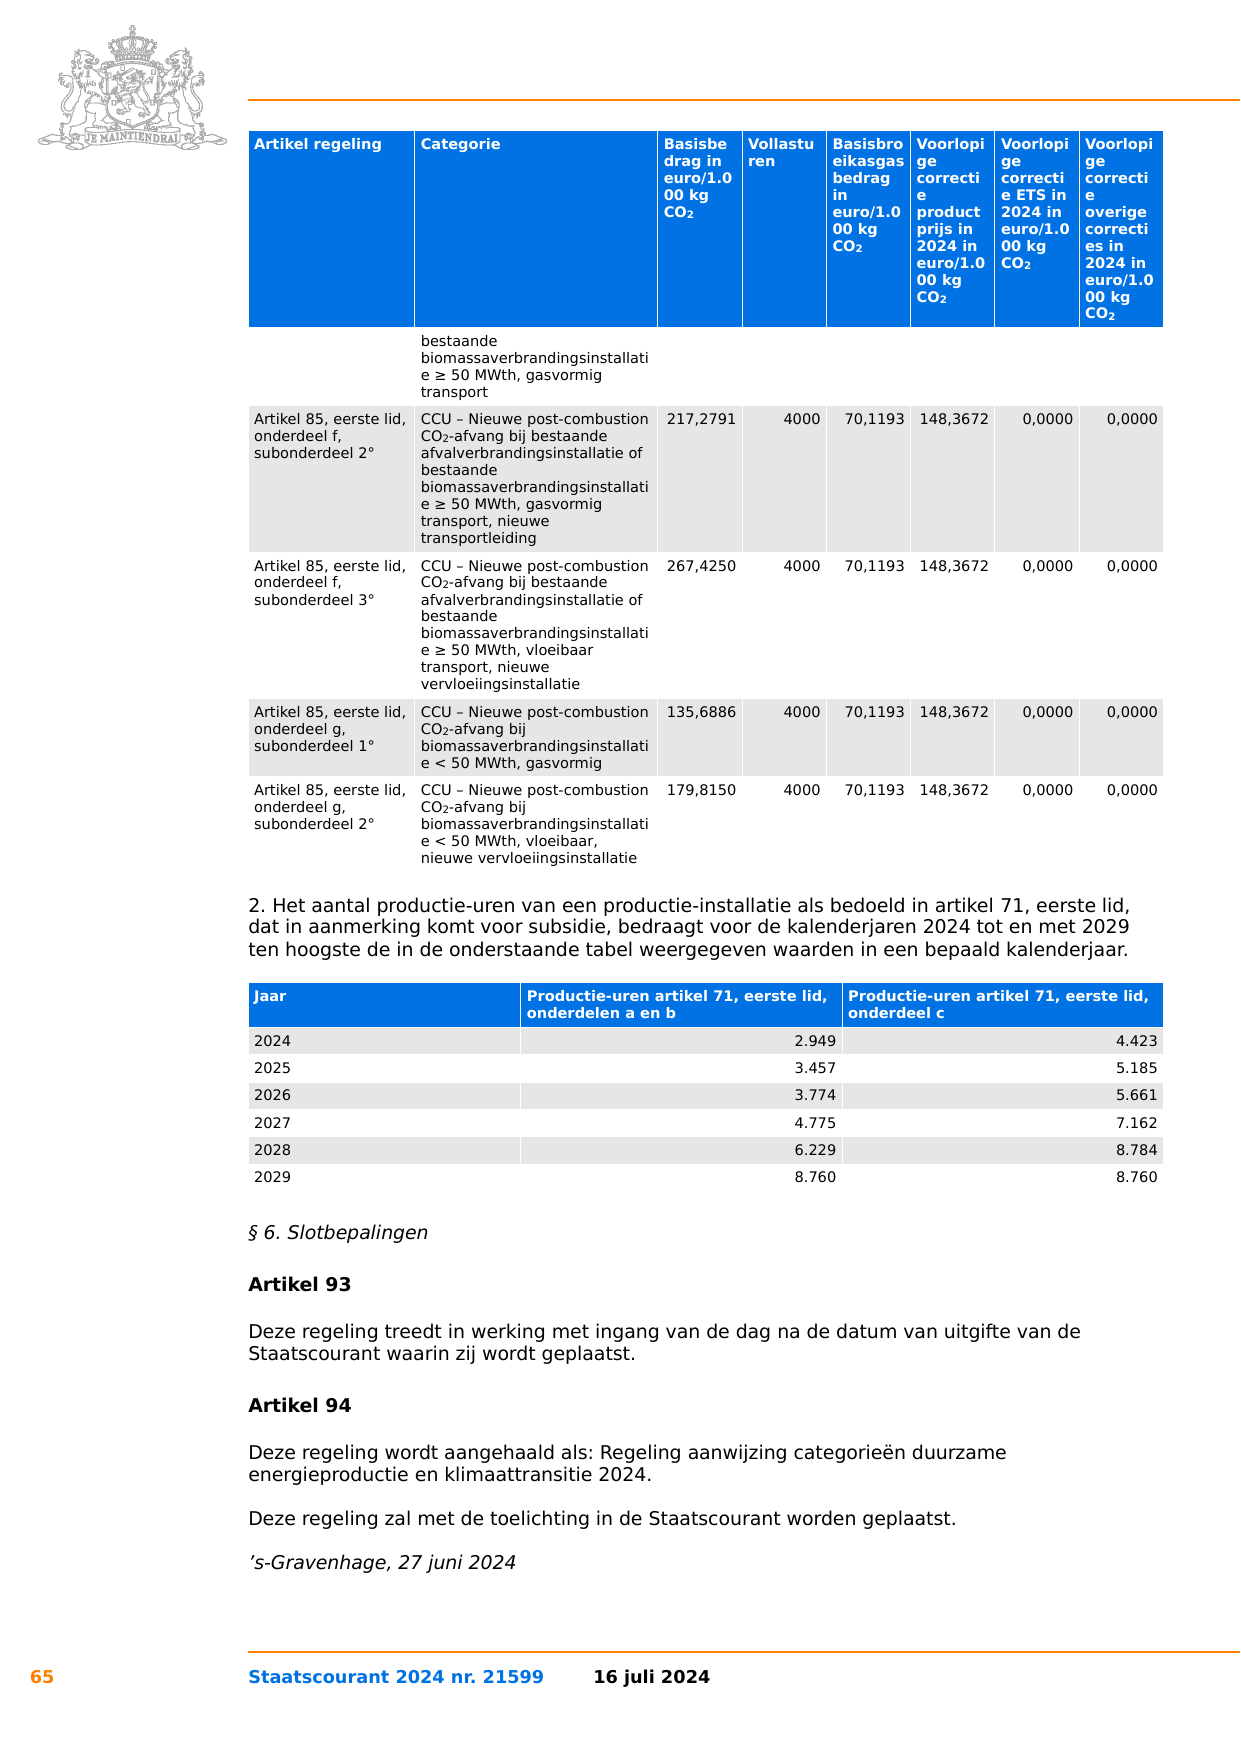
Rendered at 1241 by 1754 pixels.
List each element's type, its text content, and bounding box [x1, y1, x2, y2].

table_cell 2.949 [521, 1028, 842, 1054]
table_cell 70,1193 [827, 406, 910, 552]
table_cell 148,3672 [911, 777, 994, 872]
table_header Basisbroeikasgasbedrag in euro/1.000 kg CO2 [827, 131, 910, 327]
table_cell 2024 [249, 1028, 520, 1054]
table_cell bestaande biomassaverbrandingsinstallatie ≥ 50 MWth, gasvormig transport [415, 328, 657, 405]
table_cell CCU – Nieuwe post-combustion CO2-afvang bij biomassaverbrandingsinstallatie < 50 MWth, vloeibaar, nieuwe vervloeiingsinstallatie [415, 777, 657, 872]
table_cell 4000 [743, 406, 826, 552]
table_cell [1080, 328, 1163, 405]
table_cell 3.774 [521, 1083, 842, 1109]
table_cell 70,1193 [827, 553, 910, 698]
table_cell 4.775 [521, 1110, 842, 1136]
table_header Voorlopige correctie productprijs in 2024 in euro/1.000 kg CO2 [911, 131, 994, 327]
table_cell 4000 [743, 553, 826, 698]
table_cell 148,3672 [911, 699, 994, 776]
table_cell CCU – Nieuwe post-combustion CO2-afvang bij bestaande afvalverbrandingsinstallatie of bestaande biomassaverbrandingsinstallatie ≥ 50 MWth, vloeibaar transport, nieuwe vervloeiingsinstallatie [415, 553, 657, 698]
table_cell 5.661 [843, 1083, 1163, 1109]
table_cell 217,2791 [658, 406, 742, 552]
table_cell Artikel 85, eerste lid, onderdeel g, subonderdeel 2° [249, 777, 414, 872]
table_cell 4000 [743, 699, 826, 776]
table_cell [743, 328, 826, 405]
subtitle Artikel 94 [248, 1395, 1163, 1417]
table_cell 3.457 [521, 1055, 842, 1081]
table_header Categorie [415, 131, 657, 327]
table_cell 2028 [249, 1137, 520, 1164]
table_cell 2027 [249, 1110, 520, 1136]
subtitle § 6. Slotbepalingen [248, 1222, 1163, 1244]
text ’s-Gravenhage, 27 juni 2024 [248, 1552, 1163, 1574]
table_header Artikel regeling [249, 131, 414, 327]
table_cell 8.760 [521, 1165, 842, 1191]
table_header Vollasturen [743, 131, 826, 327]
table_cell 148,3672 [911, 553, 994, 698]
table_cell 8.784 [843, 1137, 1163, 1164]
table_cell 4000 [743, 777, 826, 872]
table_cell 0,0000 [995, 699, 1079, 776]
table_cell 70,1193 [827, 699, 910, 776]
text Deze regeling treedt in werking met ingang van de dag na de datum van uitgifte van de Staatscourant waarin zij wordt geplaatst. [248, 1321, 1163, 1365]
table_cell 2029 [249, 1165, 520, 1191]
table_cell 6.229 [521, 1137, 842, 1164]
table_cell Artikel 85, eerste lid, onderdeel f, subonderdeel 3° [249, 553, 414, 698]
table_cell 0,0000 [1080, 699, 1163, 776]
table_cell [249, 328, 414, 405]
table_cell 7.162 [843, 1110, 1163, 1136]
table_cell 4.423 [843, 1028, 1163, 1054]
table_cell 179,8150 [658, 777, 742, 872]
table_cell 2025 [249, 1055, 520, 1081]
table_cell 0,0000 [995, 777, 1079, 872]
table_cell 267,4250 [658, 553, 742, 698]
table_header Basisbedrag in euro/1.000 kg CO2 [658, 131, 742, 327]
text Deze regeling wordt aangehaald als: Regeling aanwijzing categorieën duurzame energieproductie en klimaattransitie 2024. [248, 1442, 1163, 1486]
subtitle Artikel 93 [248, 1274, 1163, 1296]
table_cell 70,1193 [827, 777, 910, 872]
table_cell 148,3672 [911, 406, 994, 552]
table_cell Artikel 85, eerste lid, onderdeel g, subonderdeel 1° [249, 699, 414, 776]
table_cell 0,0000 [995, 406, 1079, 552]
table_cell 0,0000 [995, 553, 1079, 698]
table_header Productie-uren artikel 71, eerste lid, onderdelen a en b [521, 983, 842, 1027]
table_cell 8.760 [843, 1165, 1163, 1191]
picture [38, 25, 227, 150]
table_cell [995, 328, 1079, 405]
table_header Productie-uren artikel 71, eerste lid, onderdeel c [843, 983, 1163, 1027]
table_cell [911, 328, 994, 405]
table_cell CCU – Nieuwe post-combustion CO2-afvang bij bestaande afvalverbrandingsinstallatie of bestaande biomassaverbrandingsinstallatie ≥ 50 MWth, gasvormig transport, nieuwe transportleiding [415, 406, 657, 552]
table_header Voorlopige correctie overige correcties in 2024 in euro/1.000 kg CO2 [1080, 131, 1163, 327]
text 2. Het aantal productie-uren van een productie-installatie als bedoeld in artikel 71, eerste lid, dat in aanmerking komt voor subsidie, bedraagt voor de kalenderjaren 2024 tot en met 2029 ten hoogste de in de onderstaande tabel weergegeven waarden in een bepaald kalenderjaar. [248, 894, 1163, 960]
table_header Voorlopige correctie ETS in 2024 in euro/1.000 kg CO2 [995, 131, 1079, 327]
table_cell 0,0000 [1080, 406, 1163, 552]
table_cell 0,0000 [1080, 553, 1163, 698]
table_cell 135,6886 [658, 699, 742, 776]
table_cell 2026 [249, 1083, 520, 1109]
table_cell 0,0000 [1080, 777, 1163, 872]
table_cell [658, 328, 742, 405]
text Deze regeling zal met de toelichting in de Staatscourant worden geplaatst. [248, 1508, 1163, 1530]
table_header Jaar [249, 983, 520, 1027]
table_cell CCU – Nieuwe post-combustion CO2-afvang bij biomassaverbrandingsinstallatie < 50 MWth, gasvormig [415, 699, 657, 776]
table_cell 5.185 [843, 1055, 1163, 1081]
table_cell [827, 328, 910, 405]
table_cell Artikel 85, eerste lid, onderdeel f, subonderdeel 2° [249, 406, 414, 552]
